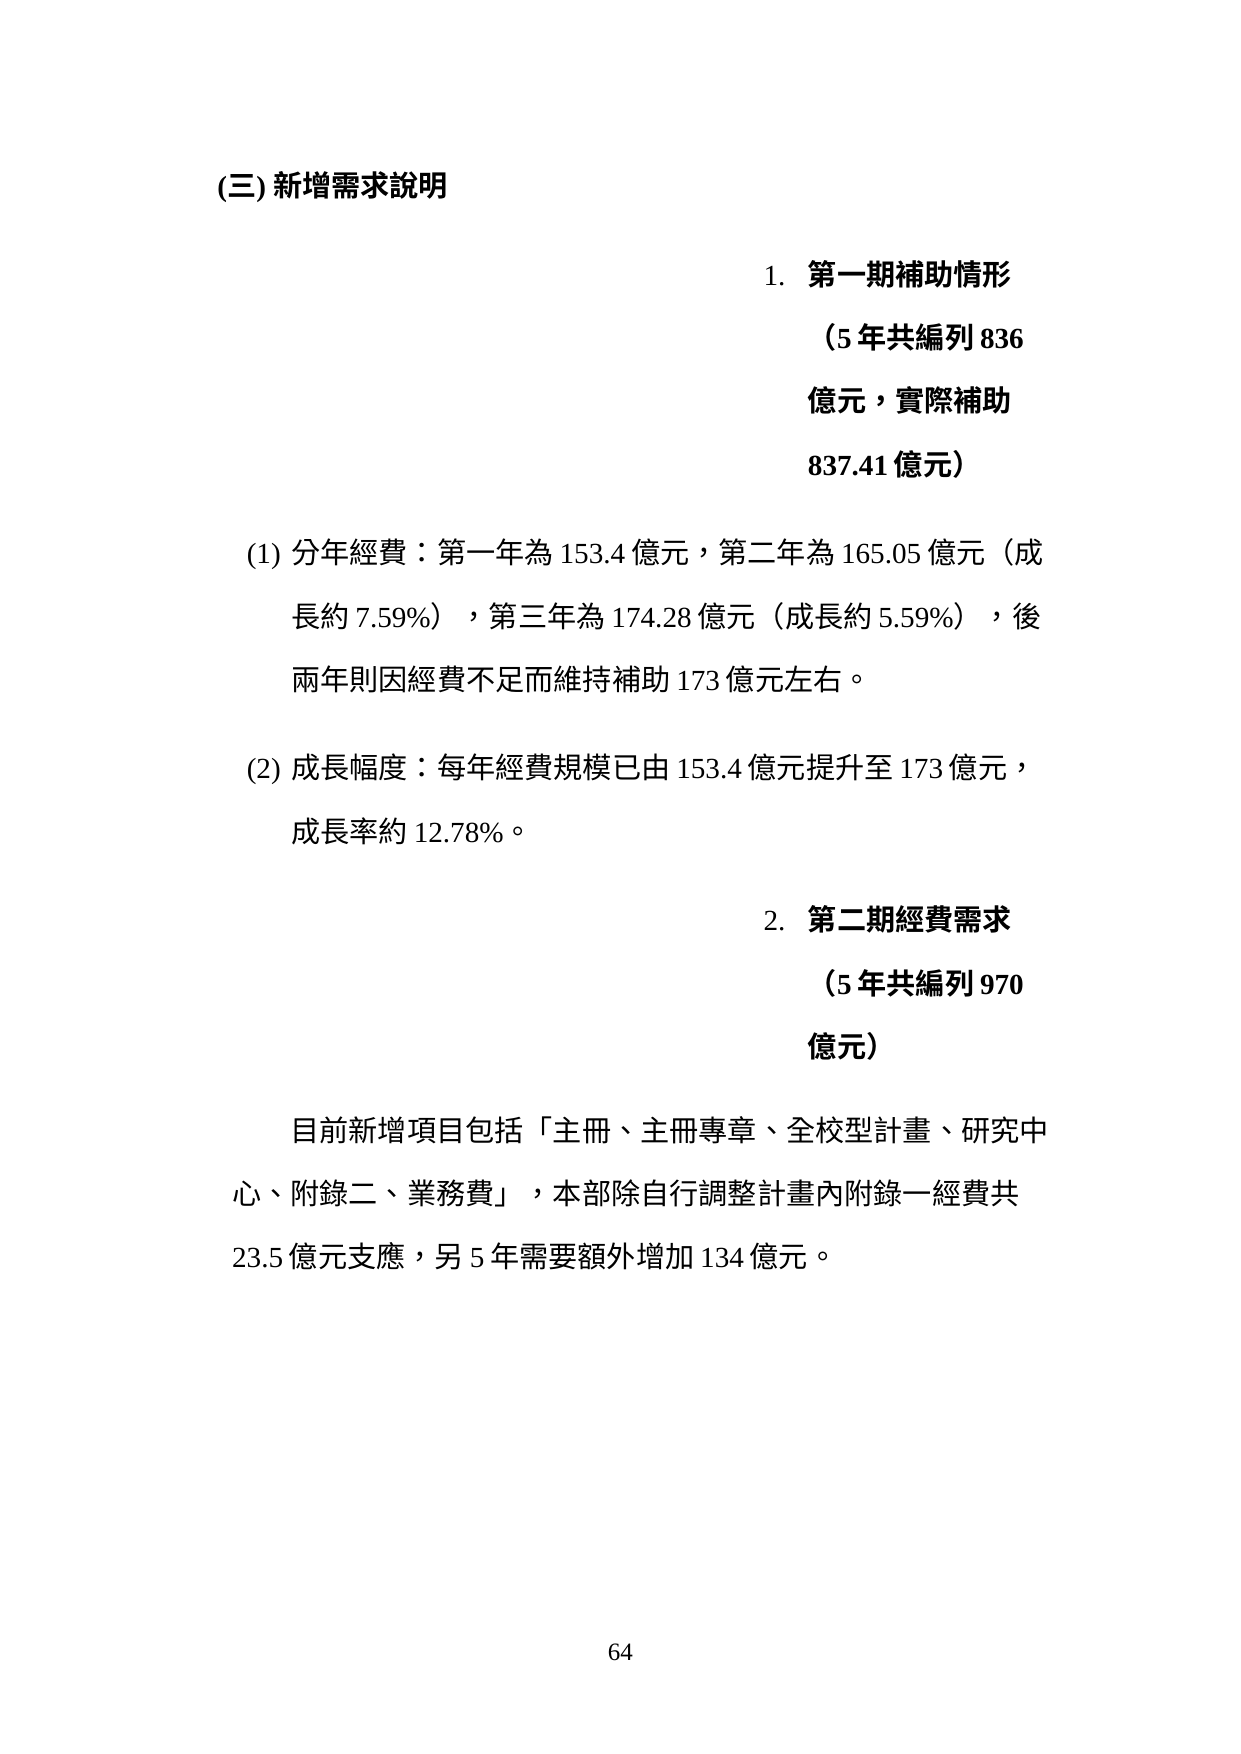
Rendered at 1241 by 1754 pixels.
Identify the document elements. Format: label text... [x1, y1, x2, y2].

subtitle 分年經費：第一年為153.4億元，第二年為165.05億元（成長約7.59%），第三年為174.28億元（成長約5.59%），後兩年則因經費不足而維持補助173億元左右。 [247, 530, 1053, 699]
text 目前新增項目包括「主冊、主冊專章、全校型計畫、研究中心、附錄二、業務費」，本部除自行調整計畫內附錄一經費共23.5億元支應，另5年需要額外增加134億元。 [232, 1107, 1053, 1276]
subtitle 新增需求說明 [217, 163, 1053, 205]
subtitle 第二期經費需求（5年共編列970億元） [763, 897, 1053, 1066]
subtitle 第一期補助情形（5年共編列836億元，實際補助837.41億元） [763, 251, 1053, 484]
subtitle 成長幅度：每年經費規模已由153.4億元提升至173億元，成長率約12.78%。 [247, 745, 1053, 851]
